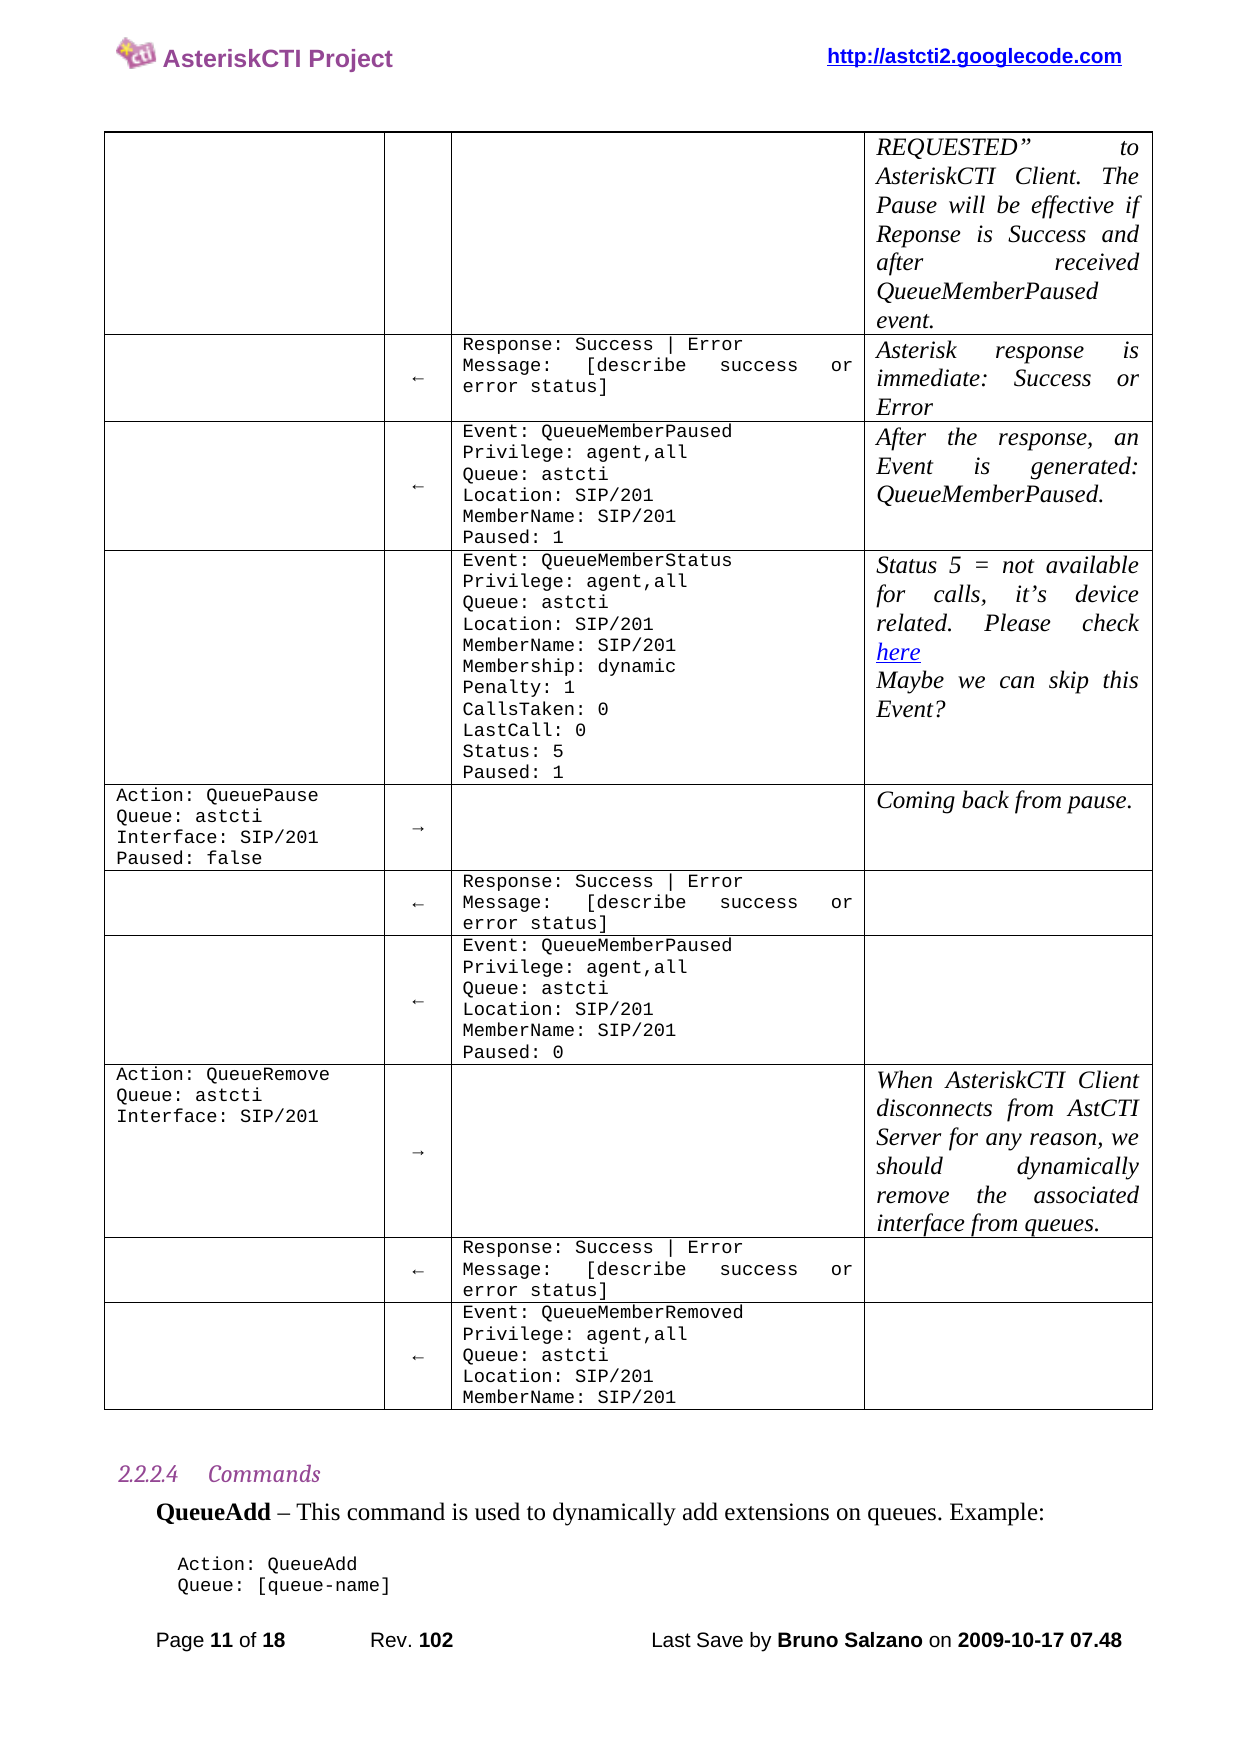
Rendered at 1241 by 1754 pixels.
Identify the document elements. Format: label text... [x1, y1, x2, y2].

table_cell Status 5 = not available for calls, it’s device related. Please check here Maybe we can skip this Event? [865, 551, 1152, 784]
table_cell ← [385, 1303, 451, 1409]
table_cell [452, 1065, 864, 1237]
table_cell [105, 1238, 384, 1302]
table_cell Response: Success | Error Message: [describe success or error status] [452, 335, 864, 421]
table_cell [105, 551, 384, 784]
table_cell [865, 936, 1152, 1064]
table_cell When AsteriskCTI Client disconnects from AstCTI Server for any reason, we should dynamically remove the associated interface from queues. [865, 1065, 1152, 1237]
table_cell [105, 936, 384, 1064]
table_cell [452, 785, 864, 870]
table_cell Action: QueueRemove Queue: astcti Interface: SIP/201 [105, 1065, 384, 1237]
table_cell Event: QueueMemberRemoved Privilege: agent,all Queue: astcti Location: SIP/201 MemberName: SIP/201 [452, 1303, 864, 1409]
table_cell ← [385, 871, 451, 935]
table_cell [452, 133, 864, 334]
table_cell [105, 871, 384, 935]
table_cell [105, 335, 384, 421]
table_cell [865, 1238, 1152, 1302]
table_cell [865, 871, 1152, 935]
table_cell [385, 133, 451, 334]
picture [116, 34, 157, 74]
table_cell ← [385, 422, 451, 549]
table_cell Event: QueueMemberPaused Privilege: agent,all Queue: astcti Location: SIP/201 MemberName: SIP/201 Paused: 0 [452, 936, 864, 1064]
table_cell Response: Success | Error Message: [describe success or error status] [452, 871, 864, 935]
table_cell → [385, 1065, 451, 1237]
table_cell [105, 1303, 384, 1409]
table_cell Response: Success | Error Message: [describe success or error status] [452, 1238, 864, 1302]
table_cell Event: QueueMemberPaused Privilege: agent,all Queue: astcti Location: SIP/201 MemberName: SIP/201 Paused: 1 [452, 422, 864, 549]
table_cell Asterisk response is immediate: Success or Error [865, 335, 1152, 421]
table_cell [105, 133, 384, 334]
table_cell After the response, an Event is generated: QueueMemberPaused. [865, 422, 1152, 549]
table_cell REQUESTED” to AsteriskCTI Client. The Pause will be effective if Reponse is Success and after received QueueMemberPaused event. [865, 133, 1152, 334]
text QueueAdd – This command is used to dynamically add extensions on queues. Example: [118, 1497, 1122, 1526]
table_cell [385, 551, 451, 784]
table_cell → [385, 785, 451, 870]
table_cell Action: QueuePause Queue: astcti Interface: SIP/201 Paused: false [105, 785, 384, 870]
table_cell Coming back from pause. [865, 785, 1152, 870]
table_cell [105, 422, 384, 549]
subtitle Commands [118, 1460, 1122, 1489]
table_cell [865, 1303, 1152, 1409]
text Queue: [queue-name] [177, 1576, 1122, 1597]
table_cell ← [385, 936, 451, 1064]
text Action: QueueAdd [177, 1554, 1122, 1576]
table_cell ← [385, 335, 451, 421]
table_cell ← [385, 1238, 451, 1302]
table_cell Event: QueueMemberStatus Privilege: agent,all Queue: astcti Location: SIP/201 MemberName: SIP/201 Membership: dynamic Penalty: 1 CallsTaken: 0 LastCall: 0 Status: 5 Paused: 1 [452, 551, 864, 784]
